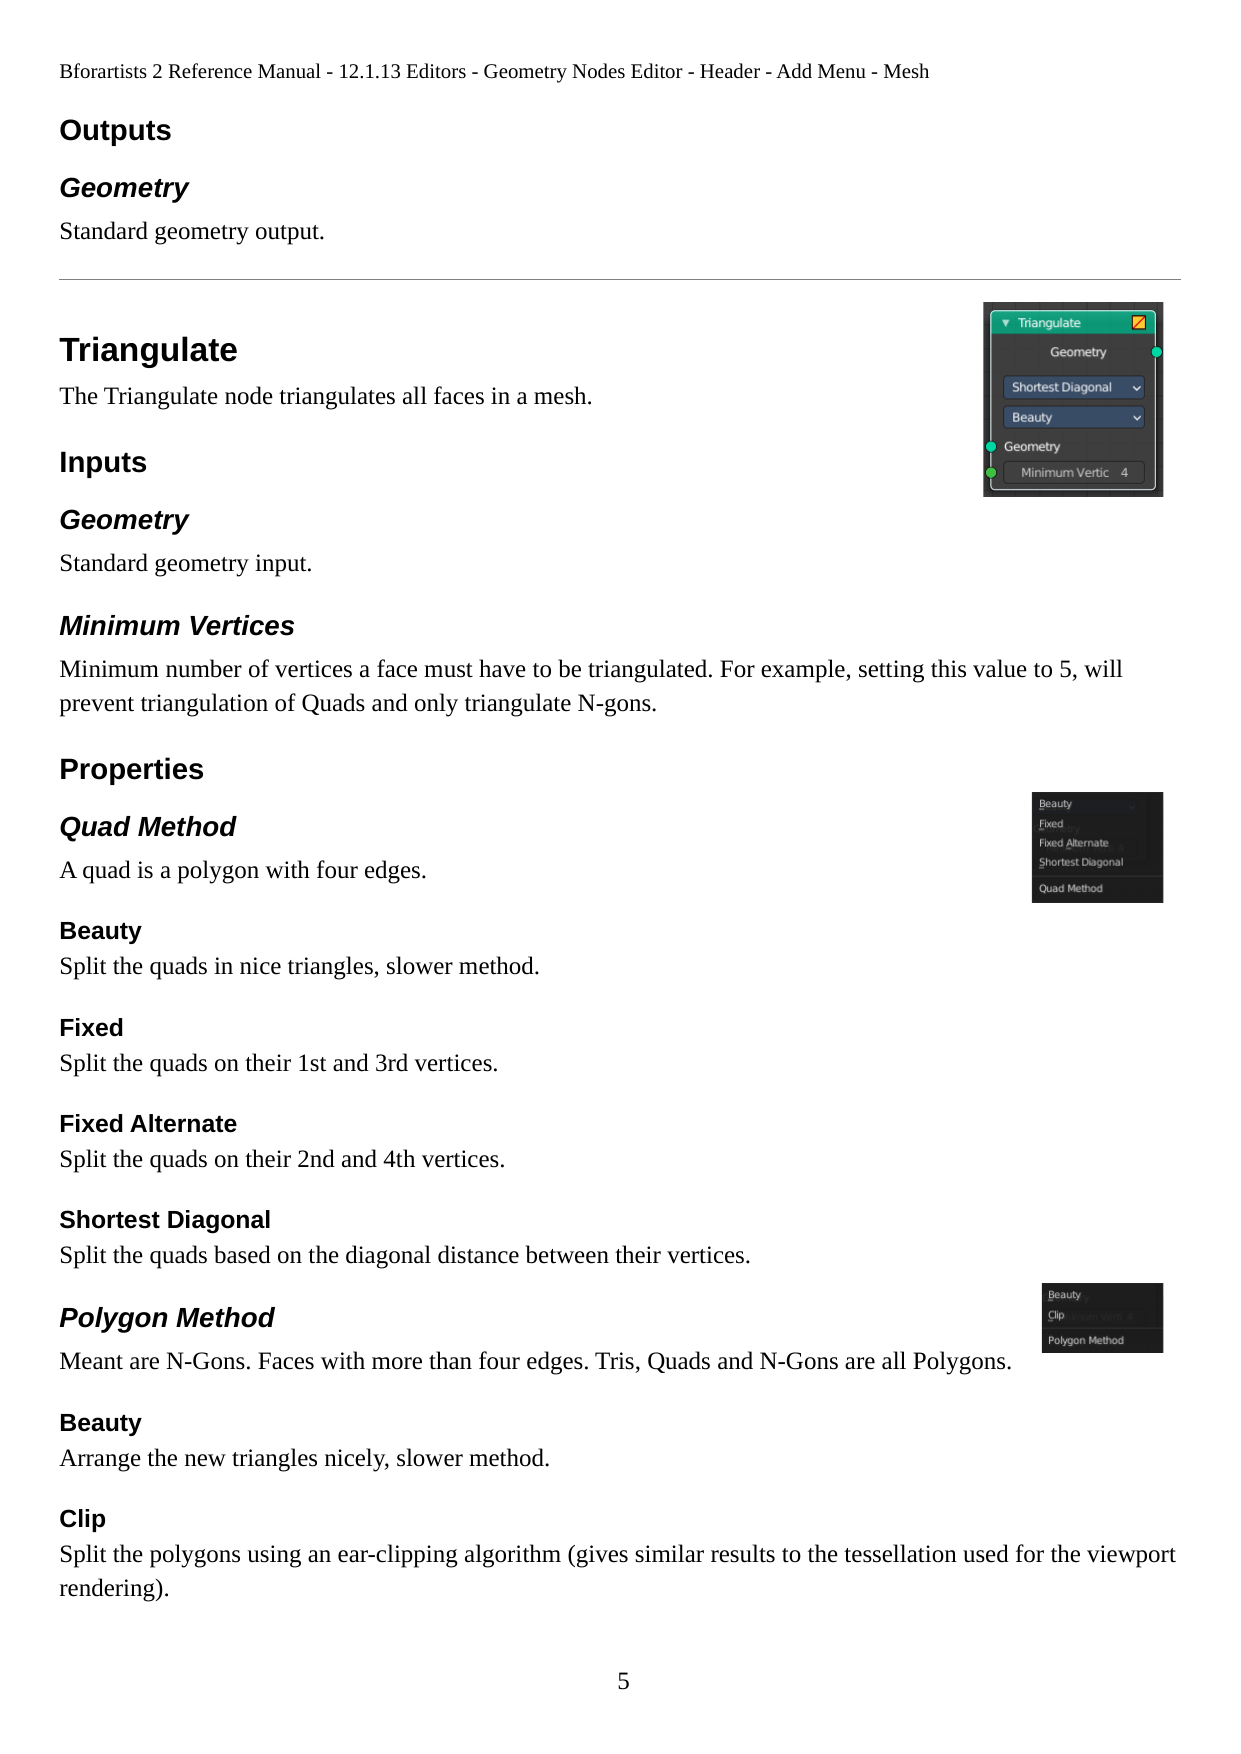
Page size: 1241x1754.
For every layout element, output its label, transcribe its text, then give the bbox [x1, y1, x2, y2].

subtitle Triangulate [59, 330, 983, 368]
subtitle Minimum Vertices [59, 609, 1181, 641]
subtitle Properties [59, 752, 1181, 786]
subtitle Polygon Method [59, 1302, 1041, 1334]
text A quad is a polygon with four edges. [59, 855, 1031, 884]
subtitle [1164, 330, 1181, 368]
text Split the quads on their 1st and 3rd vertices. [59, 1048, 1181, 1076]
subtitle Quad Method [59, 811, 1031, 842]
text Standard geometry input. [59, 548, 1181, 576]
subtitle Fixed Alternate [59, 1109, 1181, 1138]
subtitle Beauty [59, 916, 1181, 945]
text Meant are N-Gons. Faces with more than four edges. Tris, Quads and N-Gons are all Polygons. [59, 1346, 1181, 1375]
subtitle [1164, 444, 1181, 478]
picture [983, 302, 1164, 497]
text Split the polygons using an ear-clipping algorithm (gives similar results to the tessellation used for the viewport rendering). [59, 1539, 1181, 1602]
text Minimum number of vertices a face must have to be triangulated. For example, setting this value to 5, will prevent triangulation of Quads and only triangulate N-gons. [59, 654, 1181, 717]
picture [1041, 1283, 1164, 1353]
picture [1031, 792, 1164, 903]
subtitle Geometry [59, 171, 1181, 203]
text Split the quads in nice triangles, slower method. [59, 951, 1181, 980]
subtitle [1164, 811, 1181, 842]
text Standard geometry output. [59, 216, 1181, 244]
subtitle Fixed [59, 1013, 1181, 1041]
text Arrange the new triangles nicely, slower method. [59, 1443, 1181, 1471]
subtitle Geometry [59, 503, 1181, 535]
subtitle Clip [59, 1504, 1181, 1533]
subtitle [1164, 1302, 1181, 1334]
text Split the quads on their 2nd and 4th vertices. [59, 1144, 1181, 1173]
text Split the quads based on the diagonal distance between their vertices. [59, 1240, 1181, 1269]
subtitle Inputs [59, 444, 983, 478]
text The Triangulate node triangulates all faces in a mesh. [59, 381, 983, 410]
subtitle Beauty [59, 1408, 1181, 1436]
subtitle Shortest Diagonal [59, 1206, 1181, 1234]
subtitle Outputs [59, 113, 1181, 146]
